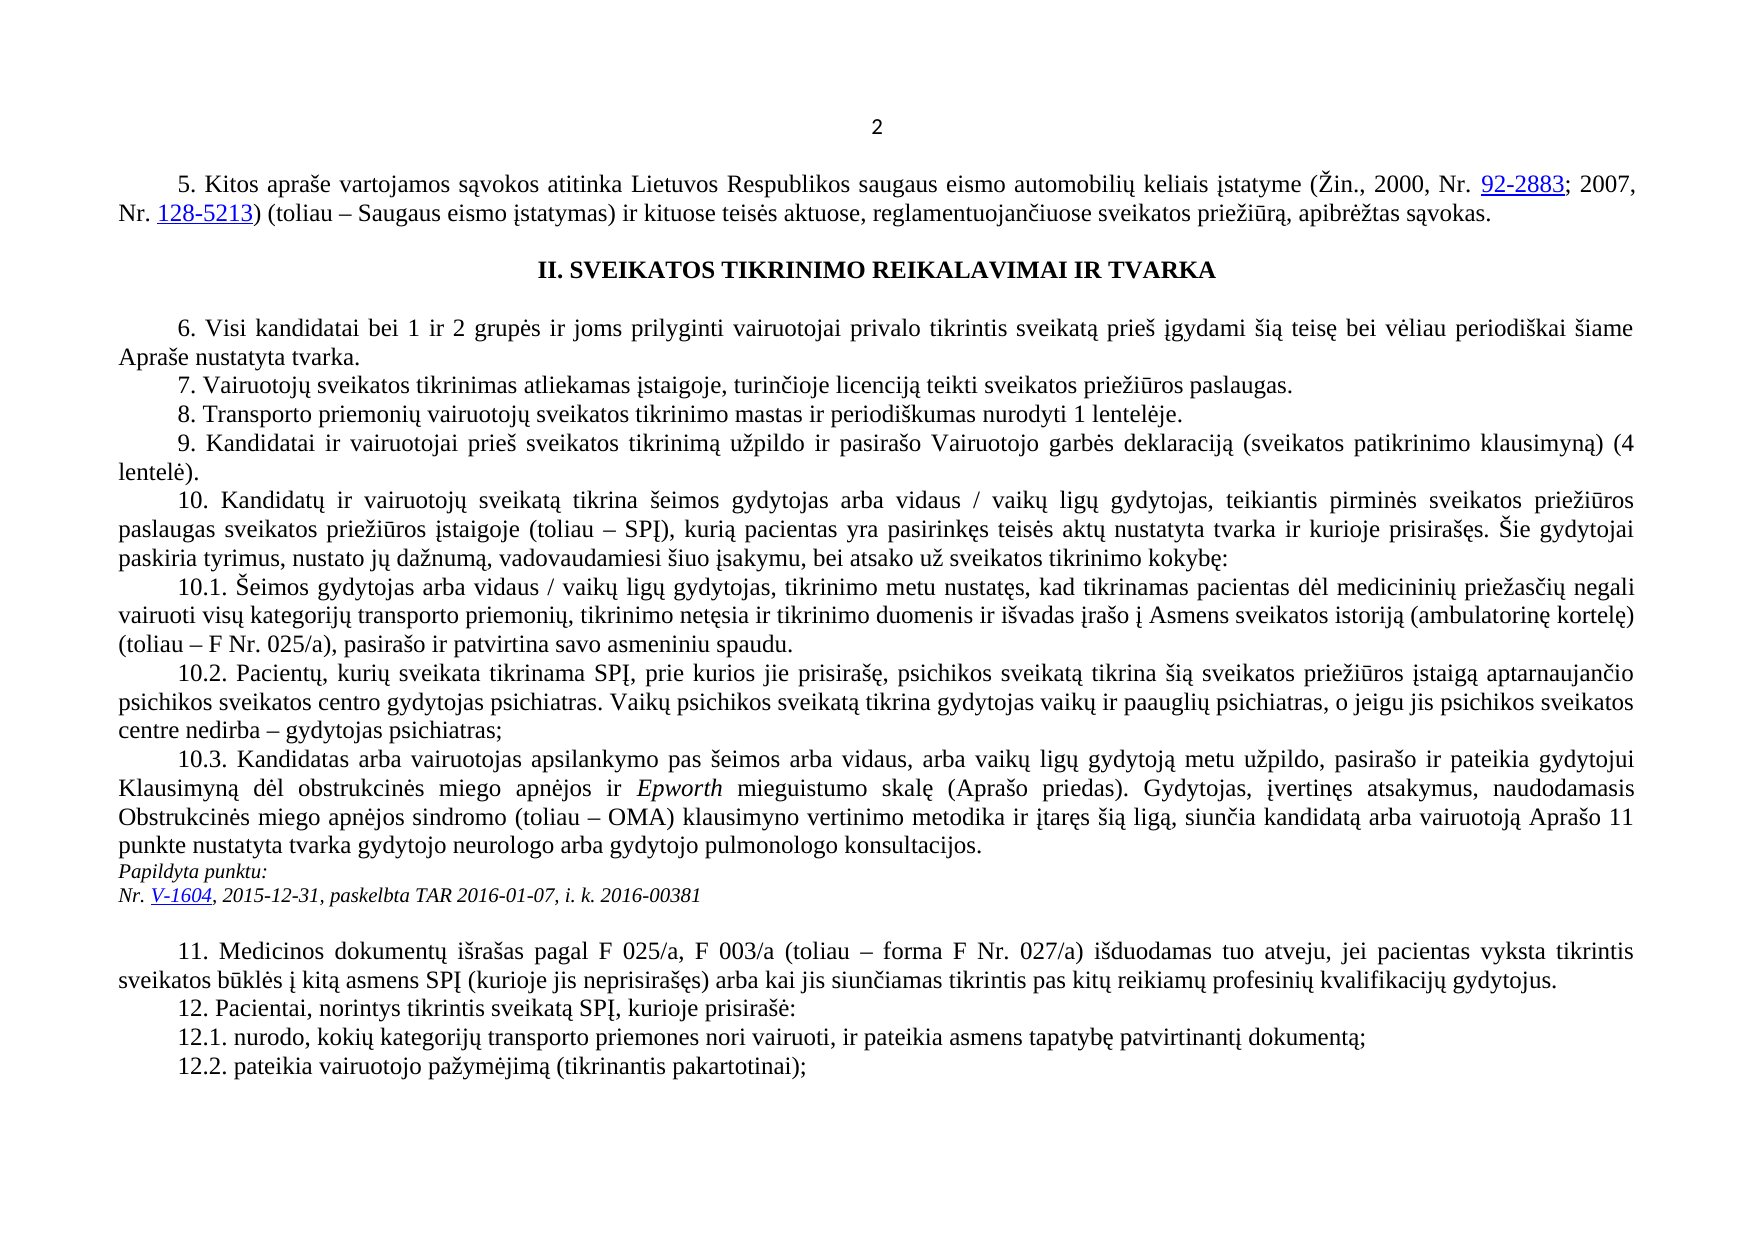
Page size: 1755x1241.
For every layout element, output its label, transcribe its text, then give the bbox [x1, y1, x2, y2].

text 12.1. nurodo, kokių kategorijų transporto priemones nori vairuoti, ir pateikia asmens tapatybę patvirtinantį dokumentą; [118, 1022, 1636, 1051]
text 7. Vairuotojų sveikatos tikrinimas atliekamas įstaigoje, turinčioje licenciją teikti sveikatos priežiūros paslaugas. [118, 370, 1636, 399]
text 12. Pacientai, norintys tikrintis sveikatą SPĮ, kurioje prisirašė: [118, 993, 1636, 1022]
text II. SVEIKATOS TIKRINIMO REIKALAVIMAI IR TVARKA [118, 255, 1636, 284]
text 8. Transporto priemonių vairuotojų sveikatos tikrinimo mastas ir periodiškumas nurodyti 1 lentelėje. [118, 399, 1636, 428]
text 9. Kandidatai ir vairuotojai prieš sveikatos tikrinimą užpildo ir pasirašo Vairuotojo garbės deklaraciją (sveikatos patikrinimo klausimyną) (4 lentelė). [118, 428, 1636, 485]
text 12.2. pateikia vairuotojo pažymėjimą (tikrinantis pakartotinai); [118, 1051, 1636, 1080]
text 10.1. Šeimos gydytojas arba vidaus / vaikų ligų gydytojas, tikrinimo metu nustatęs, kad tikrinamas pacientas dėl medicininių priežasčių negali vairuoti visų kategorijų transporto priemonių, tikrinimo netęsia ir tikrinimo duomenis ir išvadas įrašo į Asmens sveikatos istoriją (ambulatorinę kortelę) (toliau – F Nr. 025/a), pasirašo ir patvirtina savo asmeniniu spaudu. [118, 572, 1636, 658]
text 5. Kitos apraše vartojamos sąvokos atitinka Lietuvos Respublikos saugaus eismo automobilių keliais įstatyme (Žin., 2000, Nr. 92-2883; 2007, Nr. 128-5213) (toliau – Saugaus eismo įstatymas) ir kituose teisės aktuose, reglamentuojančiuose sveikatos priežiūrą, apibrėžtas sąvokas. [118, 169, 1636, 227]
text 11. Medicinos dokumentų išrašas pagal F 025/a, F 003/a (toliau – forma F Nr. 027/a) išduodamas tuo atveju, jei pacientas vyksta tikrintis sveikatos būklės į kitą asmens SPĮ (kurioje jis neprisirašęs) arba kai jis siunčiamas tikrintis pas kitų reikiamų profesinių kvalifikacijų gydytojus. [118, 936, 1636, 993]
text 10.2. Pacientų, kurių sveikata tikrinama SPĮ, prie kurios jie prisirašę, psichikos sveikatą tikrina šią sveikatos priežiūros įstaigą aptarnaujančio psichikos sveikatos centro gydytojas psichiatras. Vaikų psichikos sveikatą tikrina gydytojas vaikų ir paauglių psichiatras, o jeigu jis psichikos sveikatos centre nedirba – gydytojas psichiatras; [118, 658, 1636, 744]
text 10.3. Kandidatas arba vairuotojas apsilankymo pas šeimos arba vidaus, arba vaikų ligų gydytoją metu užpildo, pasirašo ir pateikia gydytojui Klausimyną dėl obstrukcinės miego apnėjos ir Epworth mieguistumo skalę (Aprašo priedas). Gydytojas, įvertinęs atsakymus, naudodamasis Obstrukcinės miego apnėjos sindromo (toliau – OMA) klausimyno vertinimo metodika ir įtaręs šią ligą, siunčia kandidatą arba vairuotoją Aprašo 11 punkte nustatyta tvarka gydytojo neurologo arba gydytojo pulmonologo konsultacijos. [118, 744, 1636, 859]
text Papildyta punktu: [118, 859, 1636, 883]
text 6. Visi kandidatai bei 1 ir 2 grupės ir joms prilyginti vairuotojai privalo tikrintis sveikatą prieš įgydami šią teisę bei vėliau periodiškai šiame Apraše nustatyta tvarka. [118, 313, 1636, 370]
text Nr. V-1604, 2015-12-31, paskelbta TAR 2016-01-07, i. k. 2016-00381 [118, 883, 1636, 907]
text 10. Kandidatų ir vairuotojų sveikatą tikrina šeimos gydytojas arba vidaus / vaikų ligų gydytojas, teikiantis pirminės sveikatos priežiūros paslaugas sveikatos priežiūros įstaigoje (toliau – SPĮ), kurią pacientas yra pasirinkęs teisės aktų nustatyta tvarka ir kurioje prisirašęs. Šie gydytojai paskiria tyrimus, nustato jų dažnumą, vadovaudamiesi šiuo įsakymu, bei atsako už sveikatos tikrinimo kokybę: [118, 485, 1636, 572]
